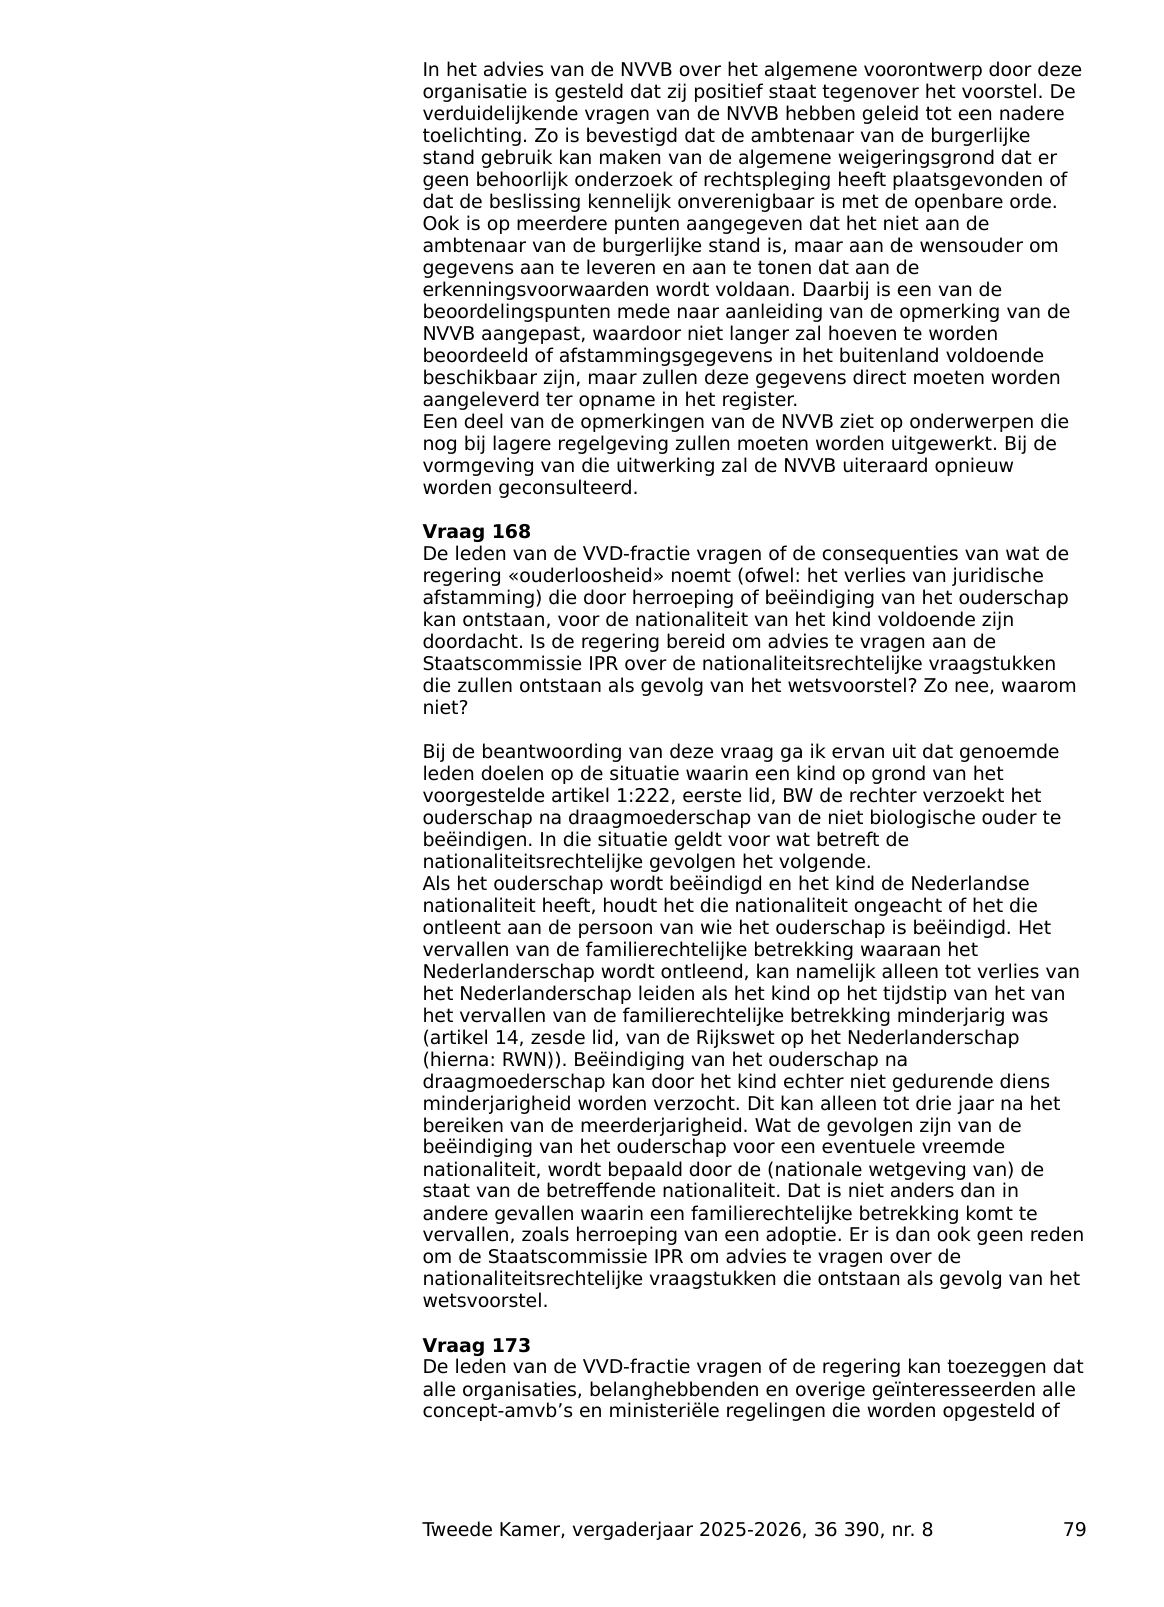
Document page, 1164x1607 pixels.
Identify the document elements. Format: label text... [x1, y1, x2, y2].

text Als het ouderschap wordt beëindigd en het kind de Nederlandse nationaliteit heeft, houdt het die nationaliteit ongeacht of het die ontleent aan de persoon van wie het ouderschap is beëindigd. Het vervallen van de familierechtelijke betrekking waaraan het Nederlanderschap wordt ontleend, kan namelijk alleen tot verlies van het Nederlanderschap leiden als het kind op het tijdstip van het van het vervallen van de familierechtelijke betrekking minderjarig was (artikel 14, zesde lid, van de Rijkswet op het Nederlanderschap (hierna: RWN)). Beëindiging van het ouderschap na draagmoederschap kan door het kind echter niet gedurende diens minderjarigheid worden verzocht. Dit kan alleen tot drie jaar na het bereiken van de meerderjarigheid. Wat de gevolgen zijn van de beëindiging van het ouderschap voor een eventuele vreemde nationaliteit, wordt bepaald door de (nationale wetgeving van) de staat van de betreffende nationaliteit. Dat is niet anders dan in andere gevallen waarin een familierechtelijke betrekking komt te vervallen, zoals herroeping van een adoptie. Er is dan ook geen reden om de Staatscommissie IPR om advies te vragen over de nationaliteitsrechtelijke vraagstukken die ontstaan als gevolg van het wetsvoorstel. [422, 873, 1087, 1312]
text De leden van de VVD-fractie vragen of de consequenties van wat de regering «ouderloosheid» noemt (ofwel: het verlies van juridische afstamming) die door herroeping of beëindiging van het ouderschap kan ontstaan, voor de nationaliteit van het kind voldoende zijn doordacht. Is de regering bereid om advies te vragen aan de Staatscommissie IPR over de nationaliteitsrechtelijke vraagstukken die zullen ontstaan als gevolg van het wetsvoorstel? Zo nee, waarom niet? [422, 543, 1087, 719]
text In het advies van de NVVB over het algemene voorontwerp door deze organisatie is gesteld dat zij positief staat tegenover het voorstel. De verduidelijkende vragen van de NVVB hebben geleid tot een nadere toelichting. Zo is bevestigd dat de ambtenaar van de burgerlijke stand gebruik kan maken van de algemene weigeringsgrond dat er geen behoorlijk onderzoek of rechtspleging heeft plaatsgevonden of dat de beslissing kennelijk onverenigbaar is met de openbare orde. Ook is op meerdere punten aangegeven dat het niet aan de ambtenaar van de burgerlijke stand is, maar aan de wensouder om gegevens aan te leveren en aan te tonen dat aan de erkenningsvoorwaarden wordt voldaan. Daarbij is een van de beoordelingspunten mede naar aanleiding van de opmerking van de NVVB aangepast, waardoor niet langer zal hoeven te worden beoordeeld of afstammingsgegevens in het buitenland voldoende beschikbaar zijn, maar zullen deze gegevens direct moeten worden aangeleverd ter opname in het register. [422, 59, 1087, 411]
text De leden van de VVD-fractie vragen of de regering kan toezeggen dat alle organisaties, belanghebbenden en overige geïnteresseerden alle concept-amvb’s en ministeriële regelingen die worden opgesteld of [422, 1356, 1087, 1422]
text Vraag 168 [422, 521, 1087, 543]
text Bij de beantwoording van deze vraag ga ik ervan uit dat genoemde leden doelen op de situatie waarin een kind op grond van het voorgestelde artikel 1:222, eerste lid, BW de rechter verzoekt het ouderschap na draagmoederschap van de niet biologische ouder te beëindigen. In die situatie geldt voor wat betreft de nationaliteitsrechtelijke gevolgen het volgende. [422, 741, 1087, 873]
text Een deel van de opmerkingen van de NVVB ziet op onderwerpen die nog bij lagere regelgeving zullen moeten worden uitgewerkt. Bij de vormgeving van die uitwerking zal de NVVB uiteraard opnieuw worden geconsulteerd. [422, 411, 1087, 499]
text Vraag 173 [422, 1334, 1087, 1356]
